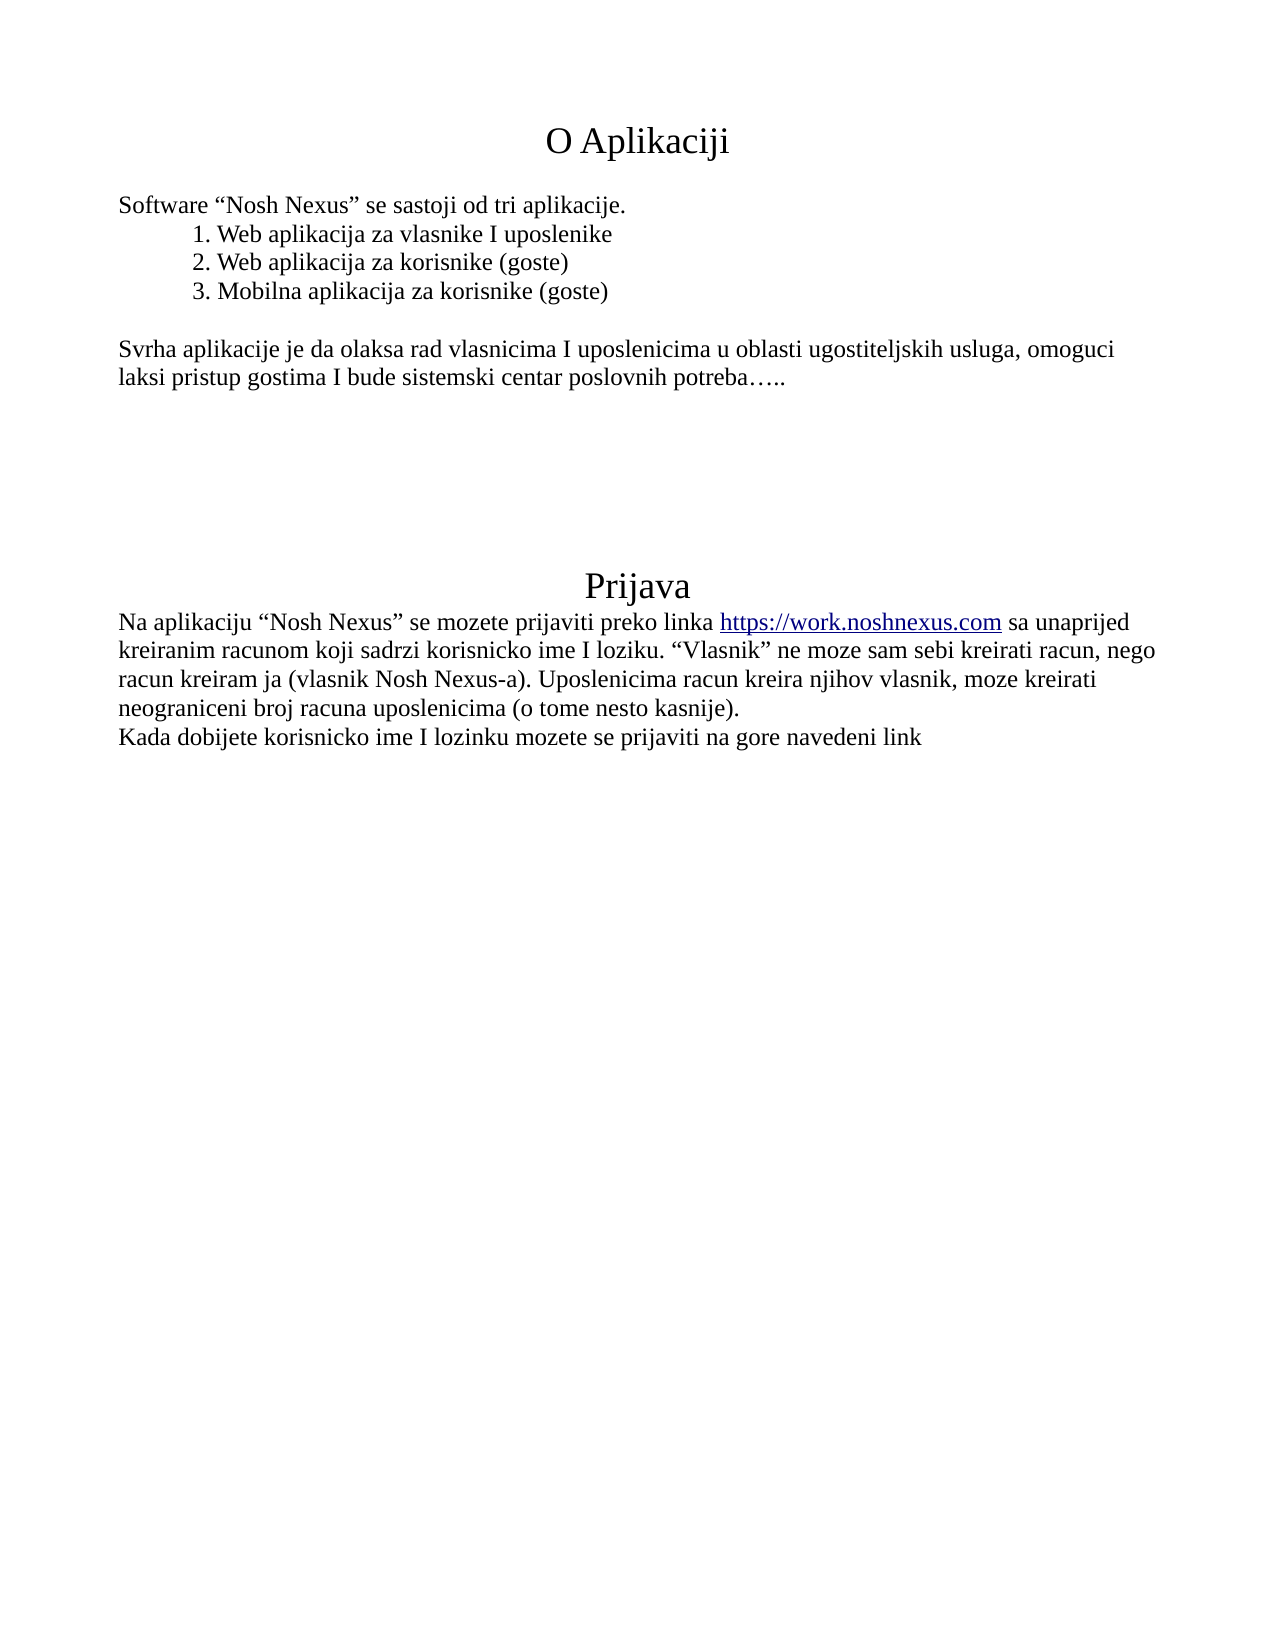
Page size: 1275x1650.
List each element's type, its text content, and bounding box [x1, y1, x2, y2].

text Na aplikaciju “Nosh Nexus” se mozete prijaviti preko linka https://work.noshnexus.com sa unaprijed kreiranim racunom koji sadrzi korisnicko ime I loziku. “Vlasnik” ne moze sam sebi kreirati racun, nego racun kreiram ja (vlasnik Nosh Nexus-a). Uposlenicima racun kreira njihov vlasnik, moze kreirati neograniceni broj racuna uposlenicima (o tome nesto kasnije). [118, 607, 1157, 722]
text 1. Web aplikacija za vlasnike I uposlenike [118, 219, 1157, 247]
text O Aplikaciji [118, 118, 1157, 161]
text Kada dobijete korisnicko ime I lozinku mozete se prijaviti na gore navedeni link [118, 722, 1157, 751]
text 2. Web aplikacija za korisnike (goste) [118, 247, 1157, 276]
text 3. Mobilna aplikacija za korisnike (goste) [118, 276, 1157, 305]
text Svrha aplikacije je da olaksa rad vlasnicima I uposlenicima u oblasti ugostiteljskih usluga, omoguci laksi pristup gostima I bude sistemski centar poslovnih potreba….. [118, 334, 1157, 391]
text Prijava [118, 564, 1157, 607]
text Software “Nosh Nexus” se sastoji od tri aplikacije. [118, 190, 1157, 219]
